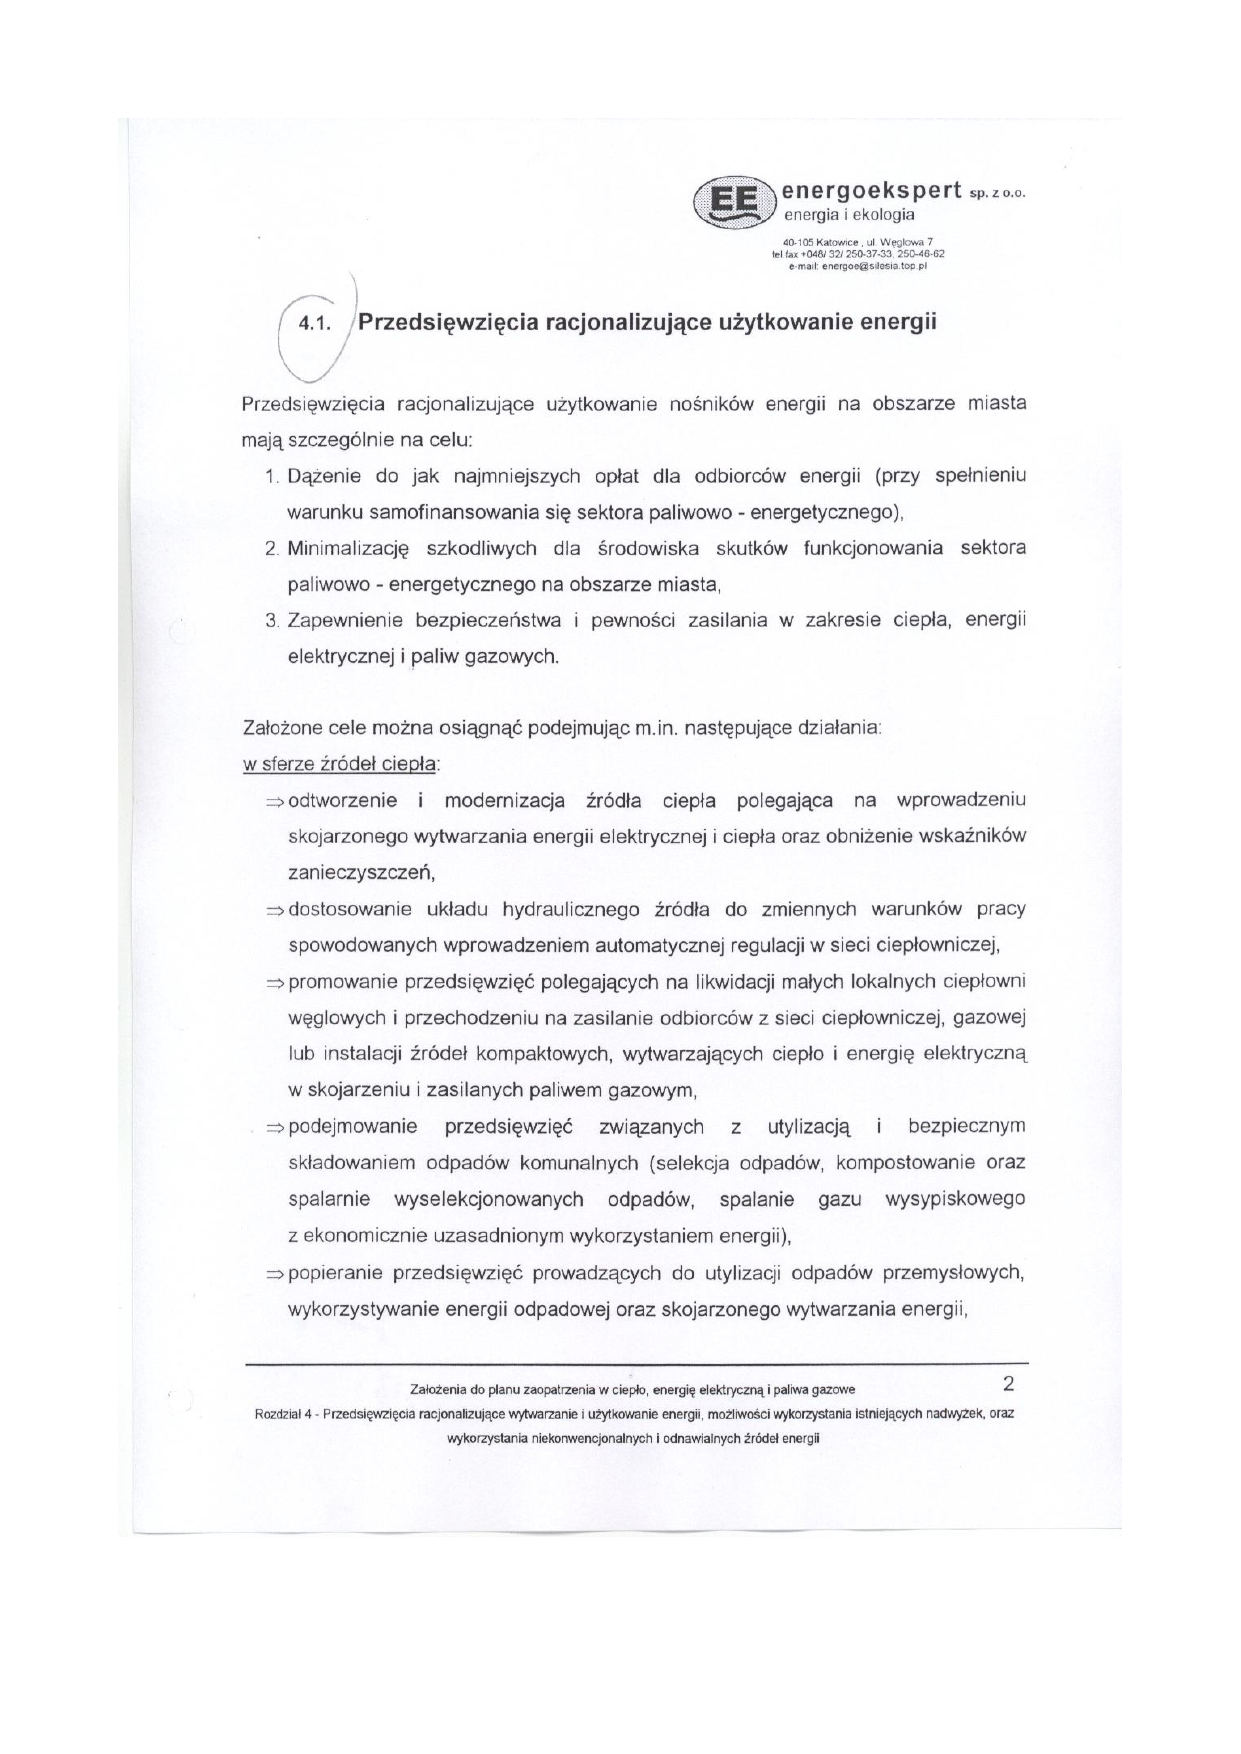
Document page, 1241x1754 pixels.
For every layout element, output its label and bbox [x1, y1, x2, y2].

picture [118, 118, 1122, 1537]
